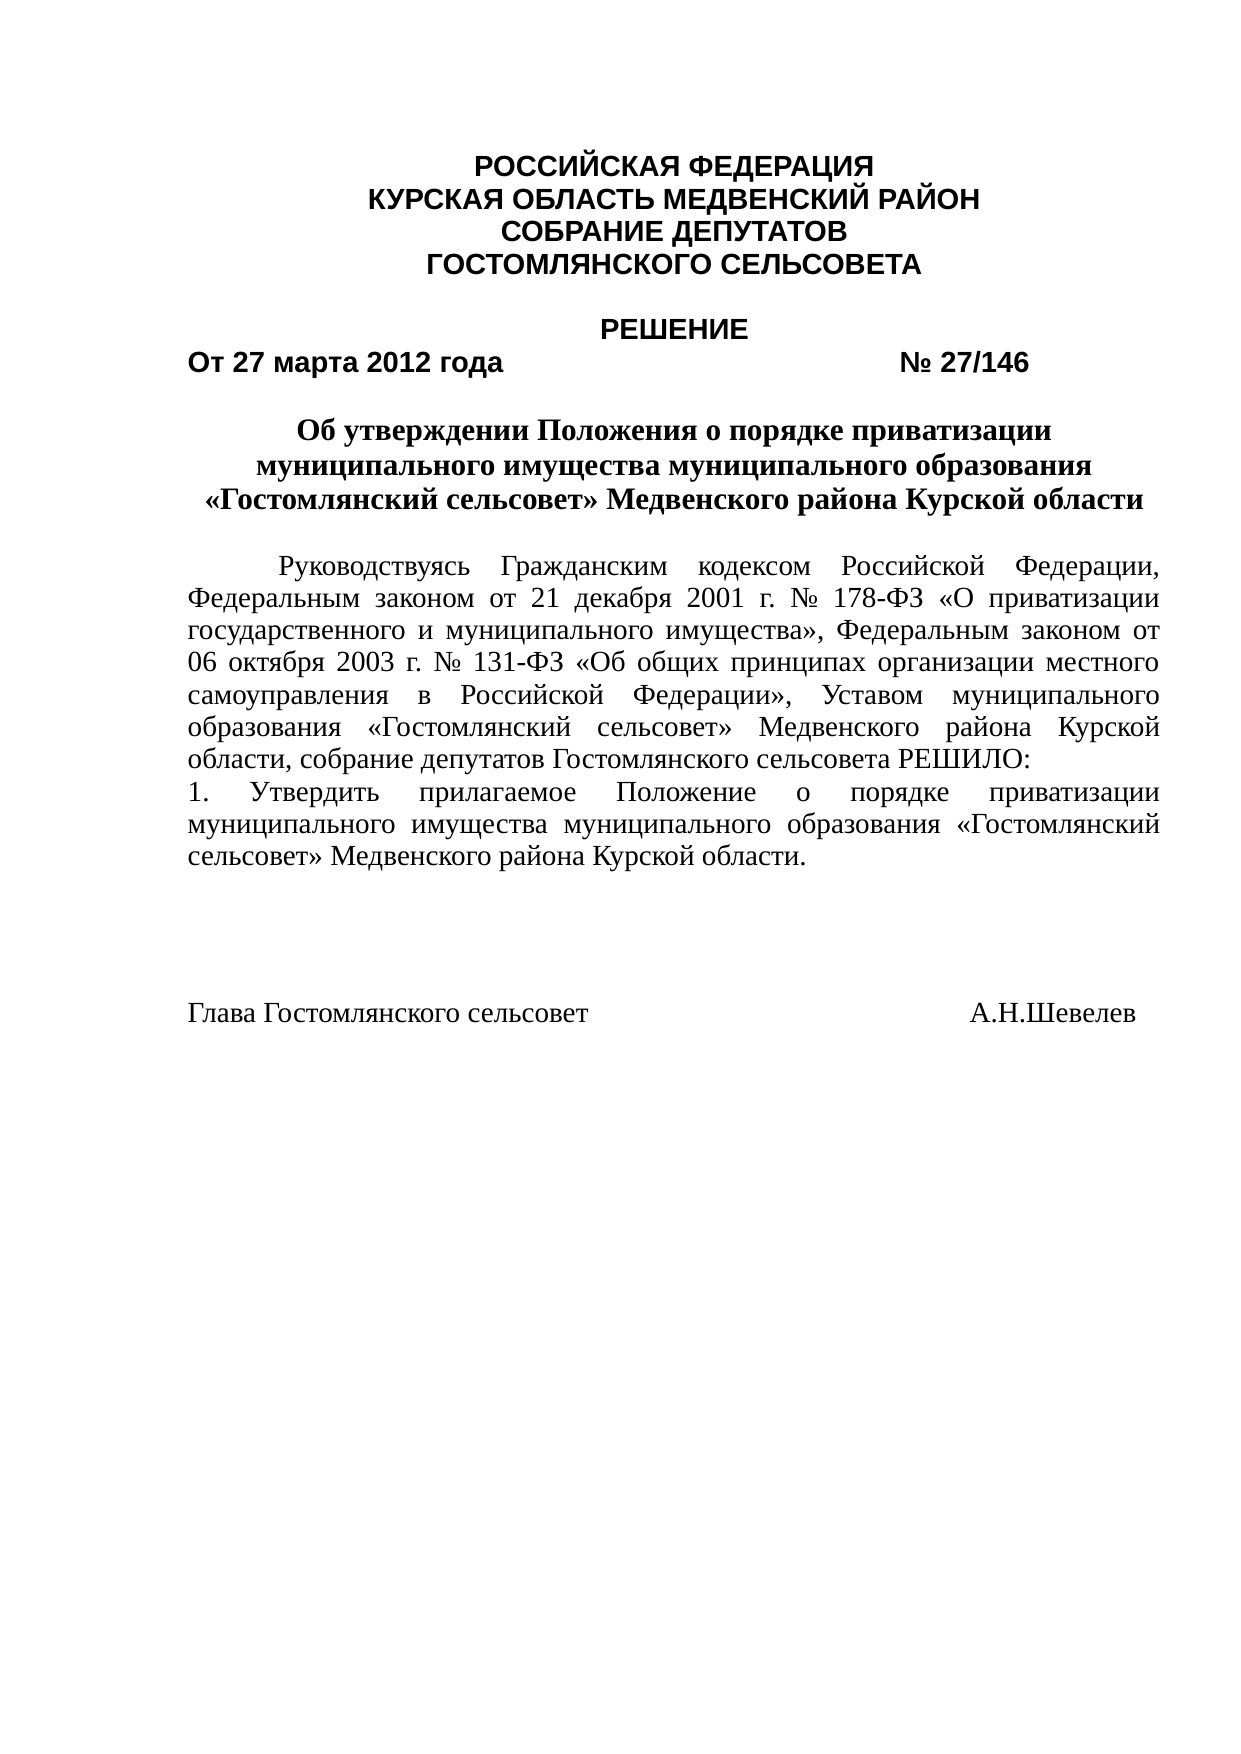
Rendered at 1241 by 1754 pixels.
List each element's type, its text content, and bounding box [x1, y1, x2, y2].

text КУРСКАЯ ОБЛАСТЬ МЕДВЕНСКИЙ РАЙОН [187, 183, 1161, 215]
text СОБРАНИЕ ДЕПУТАТОВ [187, 215, 1161, 248]
text Руководствуясь Гражданским кодексом Российской Федерации, Федеральным законом от 21 декабря 2001 г. № 178-ФЗ «О приватизации государственного и муниципального имущества», Федеральным законом от 06 октября 2003 г. № 131-ФЗ «Об общих принципах организации местного самоуправления в Российской Федерации», Уставом муниципального образования «Гостомлянский сельсовет» Медвенского района Курской области, собрание депутатов Гостомлянского сельсовета РЕШИЛО: [187, 549, 1161, 775]
text РЕШЕНИЕ [187, 313, 1161, 346]
text ГОСТОМЛЯНСКОГО СЕЛЬСОВЕТА [187, 248, 1161, 280]
text РОССИЙСКАЯ ФЕДЕРАЦИЯ [187, 150, 1161, 183]
text Глава Гостомлянского сельсовет А.Н.Шевелев [187, 996, 1161, 1029]
text 1. Утвердить прилагаемое Положение о порядке приватизации муниципального имущества муниципального образования «Гостомлянский сельсовет» Медвенского района Курской области. [187, 775, 1161, 872]
text От 27 марта 2012 года № 27/146 [187, 346, 1161, 378]
text Об утверждении Положения о порядке приватизации муниципального имущества муниципального образования «Гостомлянский сельсовет» Медвенского района Курской области [187, 413, 1161, 517]
